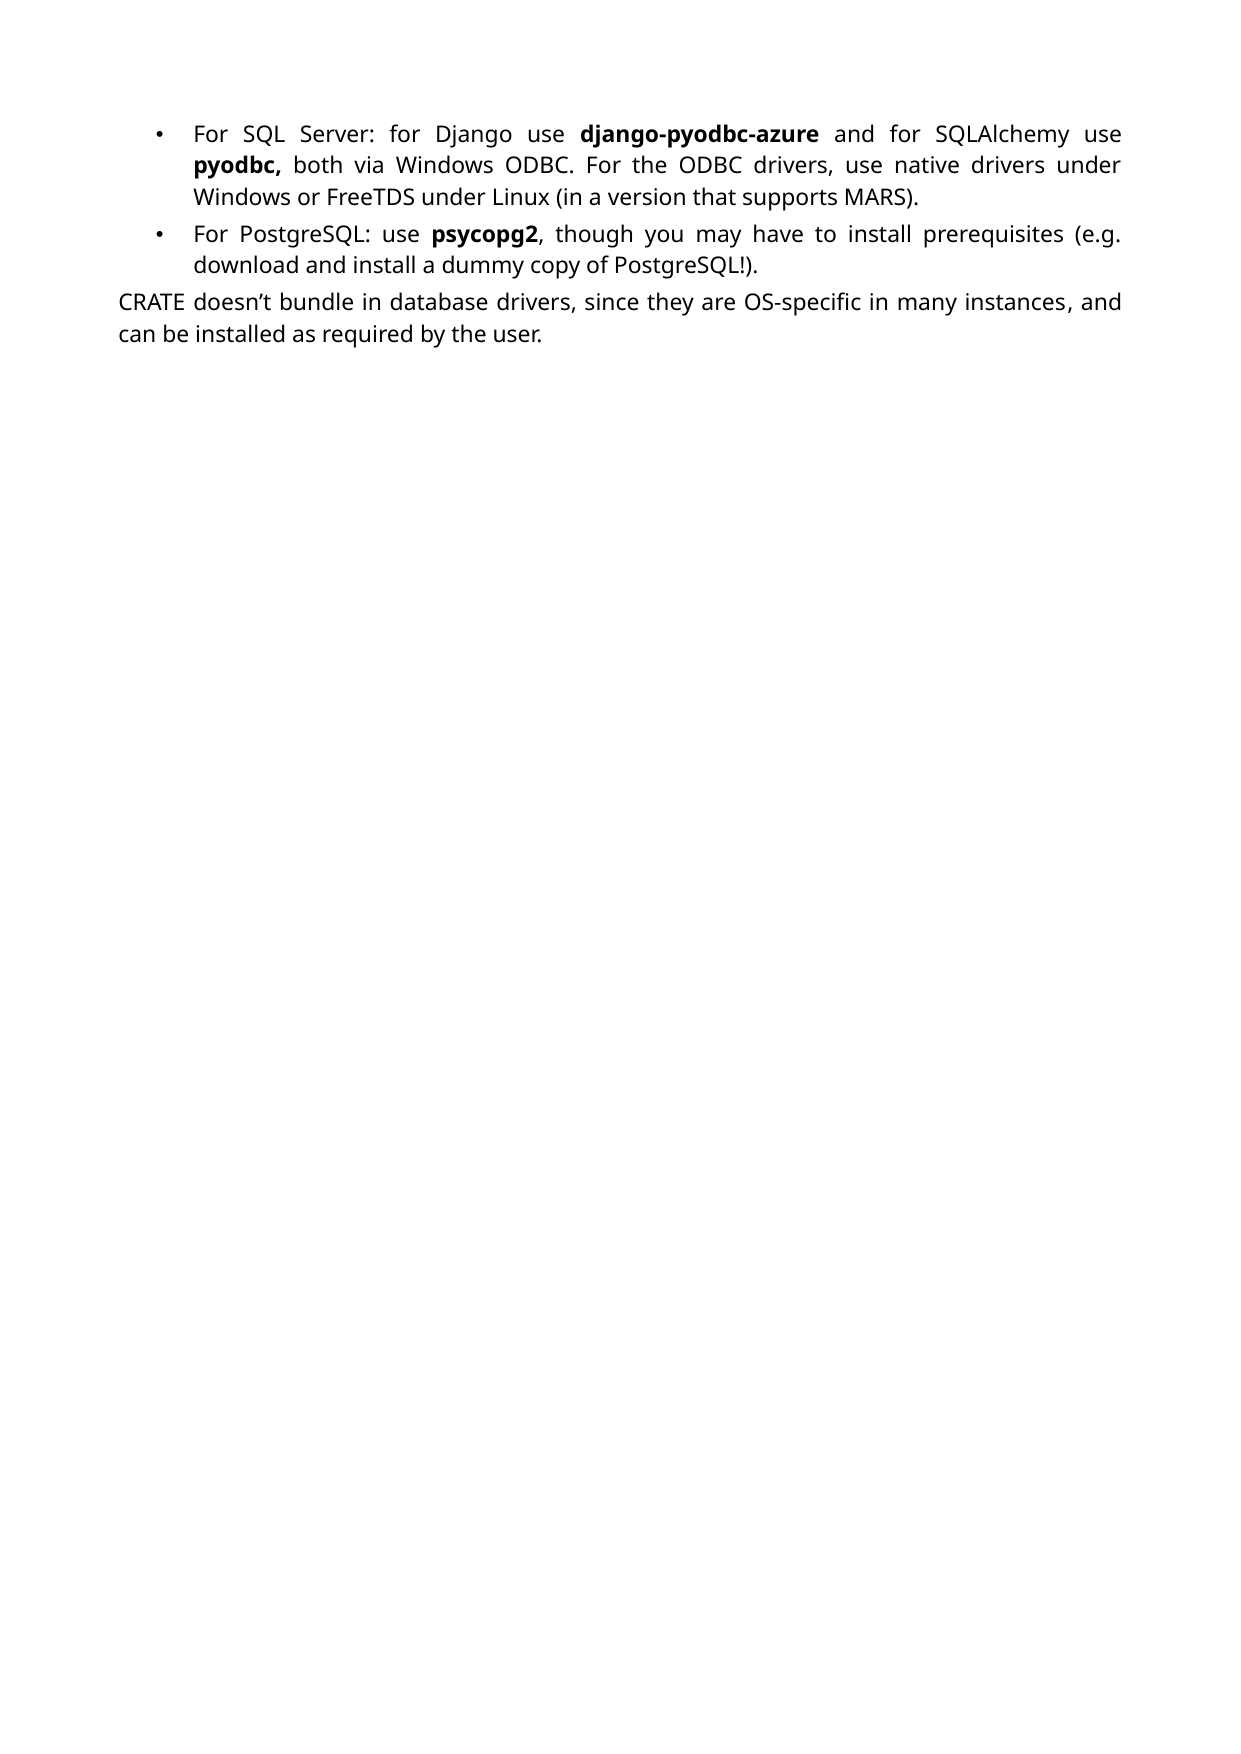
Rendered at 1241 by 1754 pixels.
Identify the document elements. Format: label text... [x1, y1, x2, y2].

list For SQL Server: for Django use django-pyodbc-azure and for SQLAlchemy use pyodbc, both via Windows ODBC. For the ODBC drivers, use native drivers under Windows or FreeTDS under Linux (in a version that supports MARS). [156, 118, 1122, 212]
list For PostgreSQL: use psycopg2, though you may have to install prerequisites (e.g. download and install a dummy copy of PostgreSQL!). [156, 218, 1122, 280]
text CRATE doesn’t bundle in database drivers, since they are OS-specific in many instances, and can be installed as required by the user. [118, 286, 1122, 349]
